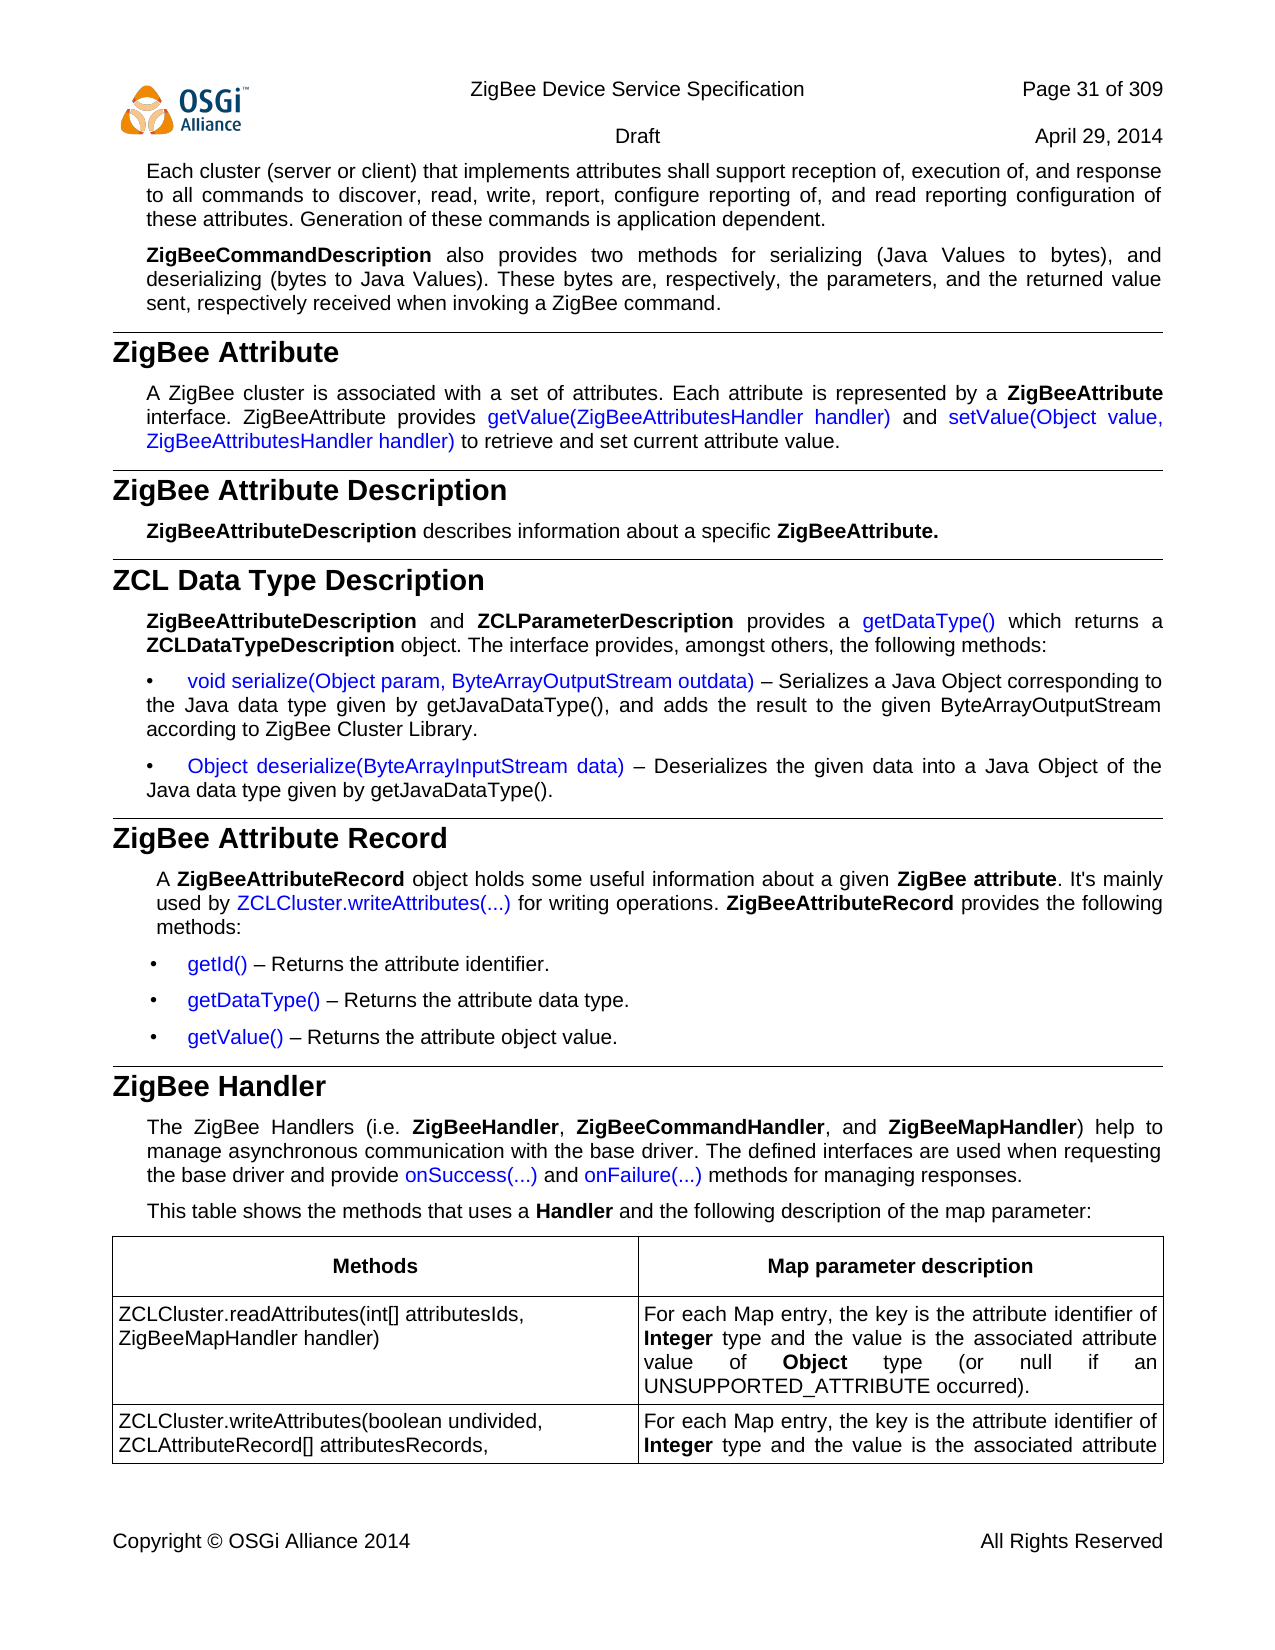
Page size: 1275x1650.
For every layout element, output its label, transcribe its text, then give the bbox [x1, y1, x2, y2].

subtitle ZigBee Attribute Record [112, 819, 1163, 855]
subtitle ZCL Data Type Description [112, 560, 1163, 596]
table_cell ZCLCluster.writeAttributes(boolean undivided, ZCLAttributeRecord[] attributesRecords, [113, 1405, 638, 1463]
text Each cluster (server or client) that implements attributes shall support reception of, execution of, and response to all commands to discover, read, write, report, configure reporting of, and read reporting configuration of these attributes. Generation of these commands is application dependent. [146, 159, 1163, 231]
table_cell ZCLCluster.readAttributes(int[] attributesIds, ZigBeeMapHandler handler) [113, 1297, 638, 1403]
table_cell For each Map entry, the key is the attribute identifier of Integer type and the value is the associated attribute value of Object type (or null if an UNSUPPORTED_ATTRIBUTE occurred). [639, 1297, 1163, 1403]
text This table shows the methods that uses a Handler and the following description of the map parameter: [147, 1199, 1163, 1223]
text ZigBeeCommandDescription also provides two methods for serializing (Java Values to bytes), and deserializing (bytes to Java Values). These bytes are, respectively, the parameters, and the returned value sent, respectively received when invoking a ZigBee command. [146, 243, 1163, 315]
list getId() – Returns the attribute identifier. [150, 952, 1163, 976]
text ZigBeeAttributeDescription describes information about a specific ZigBeeAttribute. [146, 519, 1163, 543]
subtitle ZigBee Handler [112, 1067, 1163, 1102]
picture [113, 78, 257, 142]
subtitle ZigBee Attribute Description [112, 471, 1163, 506]
subtitle ZigBee Attribute [112, 333, 1163, 368]
text A ZigBeeAttributeRecord object holds some useful information about a given ZigBee attribute. It's mainly used by ZCLCluster.writeAttributes(...) for writing operations. ZigBeeAttributeRecord provides the following methods: [156, 867, 1163, 939]
text ZigBeeAttributeDescription and ZCLParameterDescription provides a getDataType() which returns a ZCLDataTypeDescription object. The interface provides, amongst others, the following methods: [146, 608, 1163, 656]
list void serialize(Object param, ByteArrayOutputStream outdata) – Serializes a Java Object corresponding to the Java data type given by getJavaDataType(), and adds the result to the given ByteArrayOutputStream according to ZigBee Cluster Library. [146, 669, 1163, 741]
table_header Methods [113, 1237, 638, 1296]
list getValue() – Returns the attribute object value. [150, 1025, 1163, 1049]
text The ZigBee Handlers (i.e. ZigBeeHandler, ZigBeeCommandHandler, and ZigBeeMapHandler) help to manage asynchronous communication with the base driver. The defined interfaces are used when requesting the base driver and provide onSuccess(...) and onFailure(...) methods for managing responses. [147, 1115, 1163, 1187]
list Object deserialize(ByteArrayInputStream data) – Deserializes the given data into a Java Object of the Java data type given by getJavaDataType(). [146, 753, 1163, 801]
table_cell For each Map entry, the key is the attribute identifier of Integer type and the value is the associated attribute [639, 1405, 1163, 1463]
text A ZigBee cluster is associated with a set of attributes. Each attribute is represented by a ZigBeeAttribute interface. ZigBeeAttribute provides getValue(ZigBeeAttributesHandler handler) and setValue(Object value, ZigBeeAttributesHandler handler) to retrieve and set current attribute value. [146, 381, 1163, 453]
list getDataType() – Returns the attribute data type. [150, 988, 1163, 1012]
table_header Map parameter description [639, 1237, 1163, 1296]
